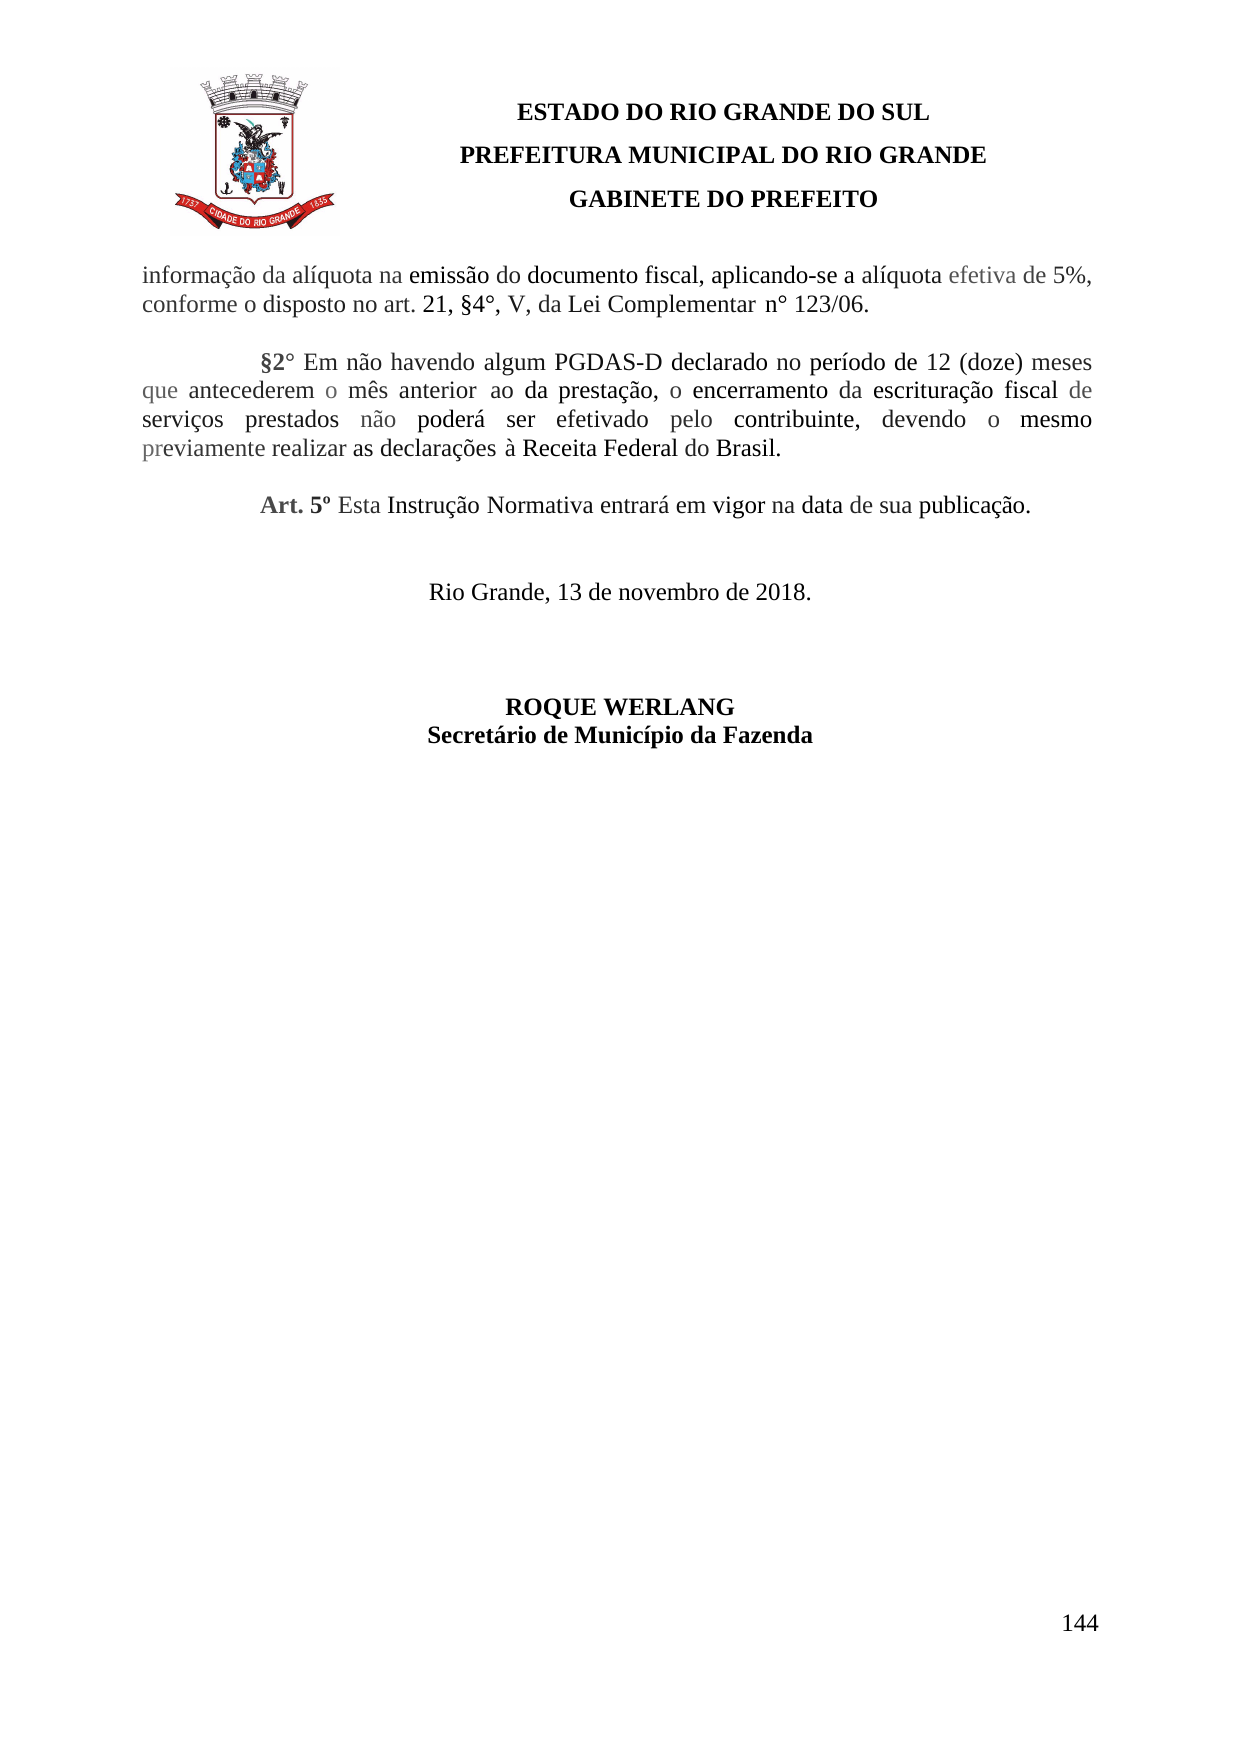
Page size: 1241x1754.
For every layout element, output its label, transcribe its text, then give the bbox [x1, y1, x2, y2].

text Secretário de Município da Fazenda [142, 721, 1098, 749]
text Rio Grande, 13 de novembro de 2018. [142, 577, 1098, 606]
text §2° Em não havendo algum PGDAS-D declarado no período de 12 (doze) meses que antecederem o mês anterior ao da prestação, o encerramento da escrituração fiscal de serviços prestados não poderá ser efetivado pelo contribuinte, devendo o mesmo previamente realizar as declarações à Receita Federal do Brasil. [142, 347, 1093, 462]
text ROQUE WERLANG [142, 692, 1098, 721]
text informação da alíquota na emissão do documento fiscal, aplicando-se a alíquota efetiva de 5%, conforme o disposto no art. 21, §4°, V, da Lei Complementar n° 123/06. [142, 261, 1093, 318]
picture [169, 67, 340, 236]
text Art. 5º Esta Instrução Normativa entrará em vigor na data de sua publicação. [142, 491, 1098, 519]
